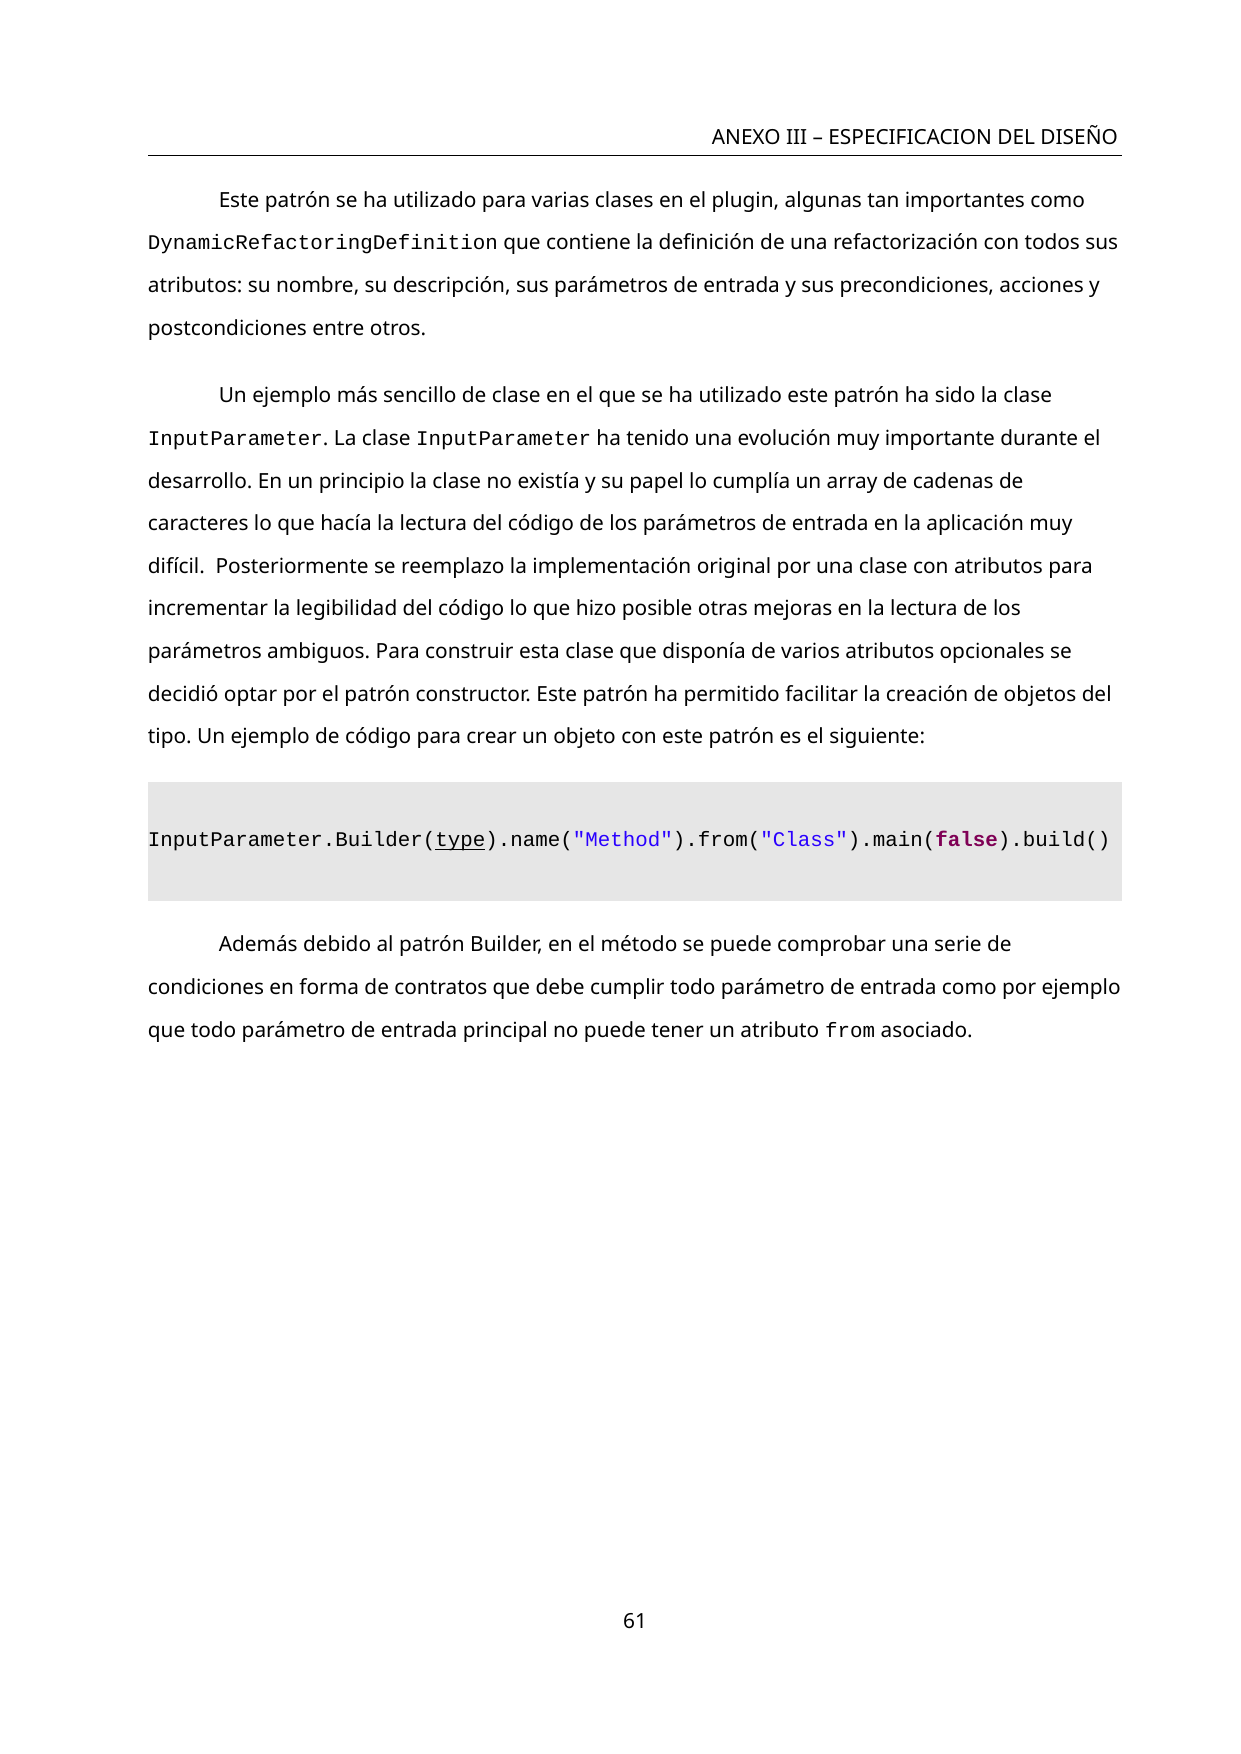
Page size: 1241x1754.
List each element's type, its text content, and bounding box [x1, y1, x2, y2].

text Este patrón se ha utilizado para varias clases en el plugin, algunas tan importantes como DynamicRefactoringDefinition que contiene la definición de una refactorización con todos sus atributos: su nombre, su descripción, sus parámetros de entrada y sus precondiciones, acciones y postcondiciones entre otros. [148, 185, 1122, 341]
text Además debido al patrón Builder, en el método se puede comprobar una serie de condiciones en forma de contratos que debe cumplir todo parámetro de entrada como por ejemplo que todo parámetro de entrada principal no puede tener un atributo from asociado. [148, 929, 1122, 1043]
text InputParameter.Builder(type).name("Method").from("Class").main(false).build() [148, 829, 1122, 853]
text Un ejemplo más sencillo de clase en el que se ha utilizado este patrón ha sido la clase InputParameter. La clase InputParameter ha tenido una evolución muy importante durante el desarrollo. En un principio la clase no existía y su papel lo cumplía un array de cadenas de caracteres lo que hacía la lectura del código de los parámetros de entrada en la aplicación muy difícil. Posteriormente se reemplazo la implementación original por una clase con atributos para incrementar la legibilidad del código lo que hizo posible otras mejoras en la lectura de los parámetros ambiguos. Para construir esta clase que disponía de varios atributos opcionales se decidió optar por el patrón constructor. Este patrón ha permitido facilitar la creación de objetos del tipo. Un ejemplo de código para crear un objeto con este patrón es el siguiente: [148, 380, 1122, 750]
